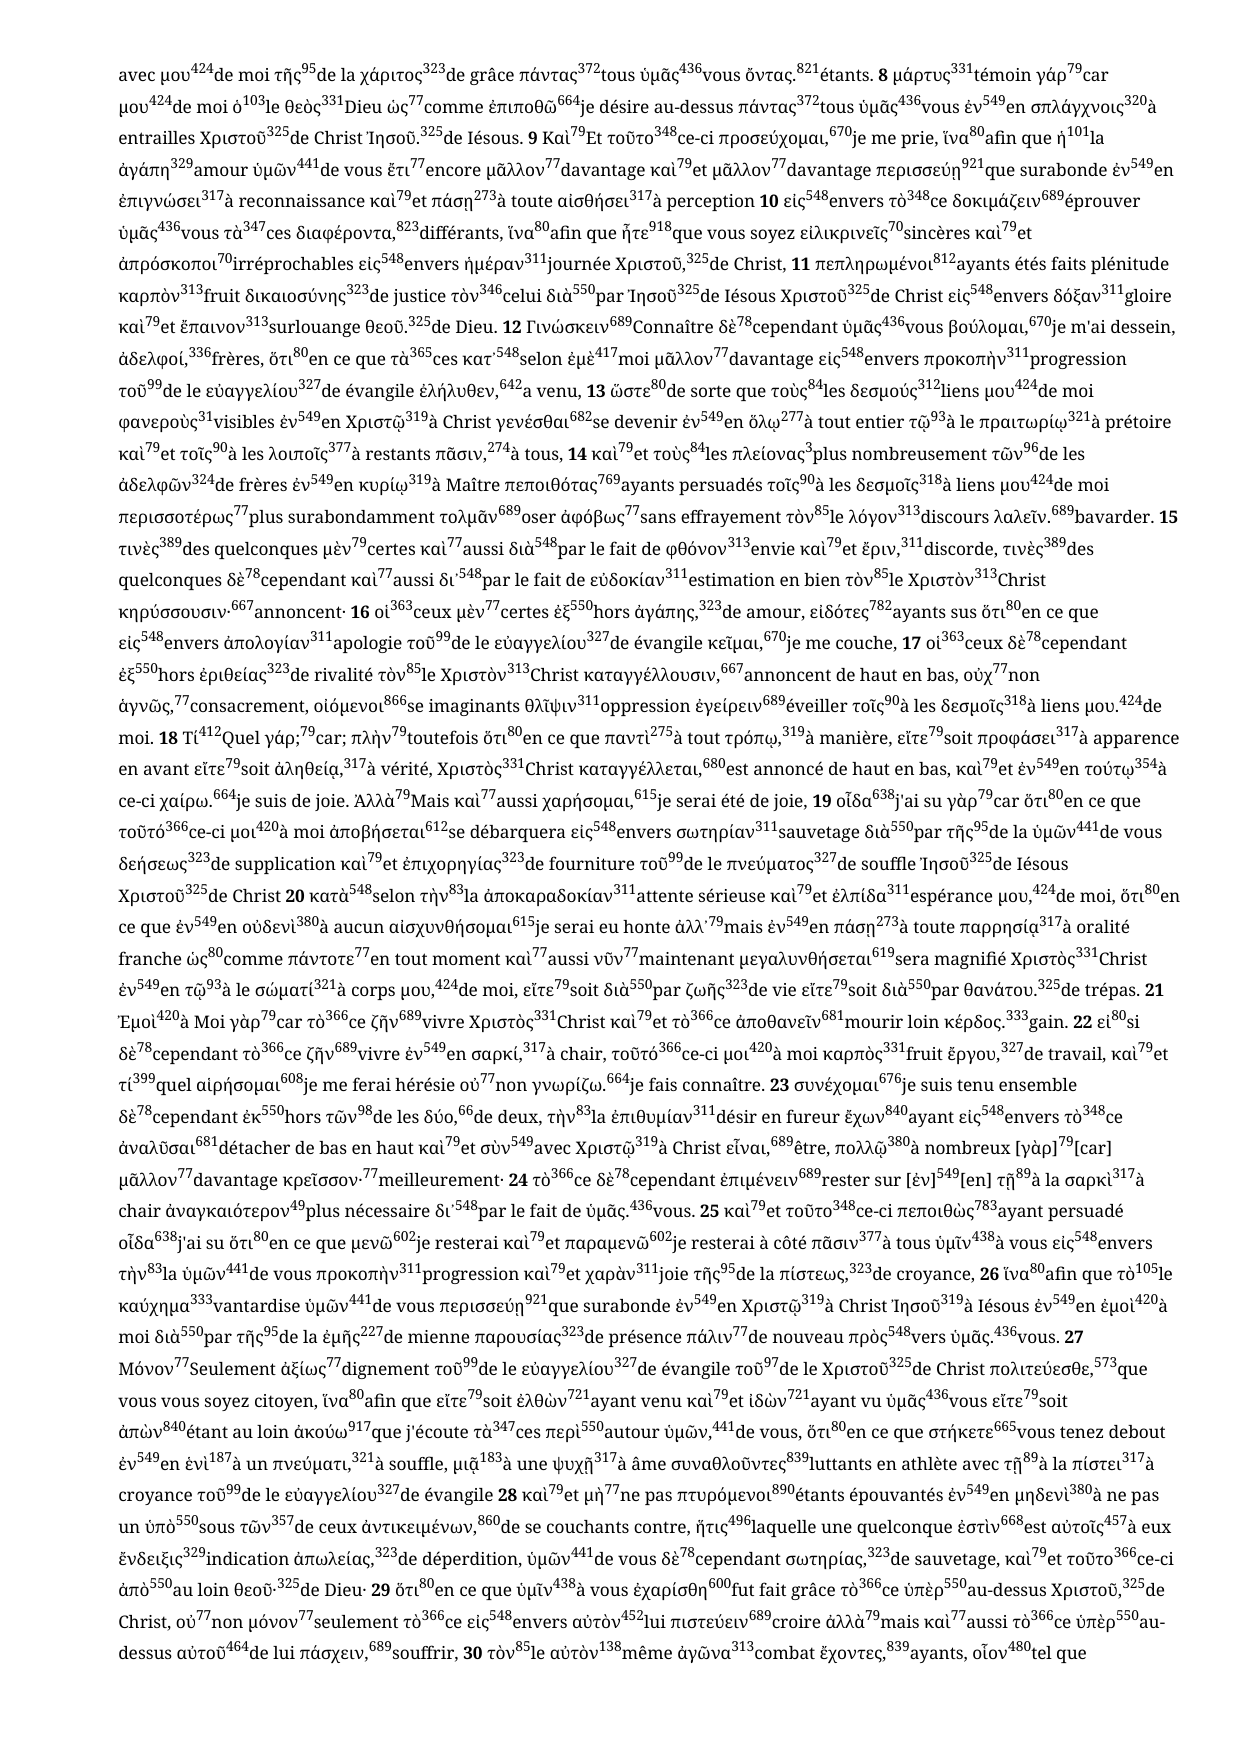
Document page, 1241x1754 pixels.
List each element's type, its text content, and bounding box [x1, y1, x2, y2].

text 1 Παῦλος331Paulus καὶ79et Τιμόθεος331Timotheos δοῦλοι330mâles esclaves Χριστοῦ325de Christ Ἰησοῦ325de Iésous πᾶσιν274à tous τοῖς90à les ἁγίοις58à saints ἐν549en Χριστῷ319à Christ Ἰησοῦ319à Iésous τοῖς351à ceux οὖσιν827à étants ἐν549en Φιλίπποις318à Philippes σὺν549avec ἐπισκόποις318à superviseurs καὶ79et διακόνοις,318à serviteurs, 2 χάρις329grâce ὑμῖν438à vous καὶ79et εἰρήνη329paix ἀπὸ550au loin θεοῦ325de Dieu πατρὸς325de père ἡμῶν423de nous καὶ79et κυρίου325de Maître Ἰησοῦ325de Iésous Χριστοῦ.325de Christ. 3 Εὐχαριστῶ664Je rends grâce τῷ91à le θεῷ319à Dieu μου424de moi ἐπὶ549sur πάσῃ273à toute τῇ89à la μνείᾳ317à mémoration ὑμῶν441de vous 4 πάντοτε77en tout moment ἐν549en πάσῃ273à toute δεήσει317à supplication μου424de moi ὑπὲρ550au-dessus πάντων383de tous ὑμῶν,441de vous, μετὰ550avec χαρᾶς323de joie τὴν83la δέησιν311supplication ποιούμενος,867se faisant, 5 ἐπὶ549sur τῇ89à la κοινωνίᾳ317à communion ὑμῶν441de vous εἰς548envers τὸ87le εὐαγγέλιον315évangile ἀπὸ550au loin τῆς95de la πρώτης209de première ἡμέρας323de journée ἄχρι552jusqu'à l'extrémité τοῦ358de celui νῦν,77maintenant, 6 πεποιθὼς783ayant persuadé αὐτὸ348même τοῦτο,140ce-ci, ὅτι80en ce que ὁ364celui ἐναρξάμενος740se ayant originé dedans ἐν549en ὑμῖν438à vous ἔργον315travail ἀγαθὸν6bon ἐπιτελέσει606achèvera au-dessus ἄχρι552jusqu'à l'extrémité ἡμέρας323de journée Χριστοῦ325de Christ Ἰησοῦ·325de Iésous· 7 Καθώς77De haut en bas comme ἐστιν668est δίκαιον49juste ἐμοὶ420à moi τοῦτο348ce-ci φρονεῖν689penser ὑπὲρ550au-dessus πάντων383de tous ὑμῶν441de vous διὰ548par le fait de τὸ348ce ἔχειν689avoir με417moi ἐν549en τῇ249à la καρδίᾳ317à coeur ὑμᾶς,436vous, ἔν549en τε79en outre τοῖς90à les δεσμοῖς318à liens μου424de moi καὶ79et ἐν549en τῇ89à la ἀπολογίᾳ317à apologie καὶ79et βεβαιώσει317à confirmation τοῦ99de le εὐαγγελίου327de évangile συγκοινωνούς312communiants avec μου424de moi τῆς95de la χάριτος323de grâce πάντας372tous ὑμᾶς436vous ὄντας.821étants. 8 μάρτυς331témoin γάρ79car μου424de moi ὁ103le θεὸς331Dieu ὡς77comme ἐπιποθῶ664je désire au-dessus πάντας372tous ὑμᾶς436vous ἐν549en σπλάγχνοις320à entrailles Χριστοῦ325de Christ Ἰησοῦ.325de Iésous. 9 Καὶ79Et τοῦτο348ce-ci προσεύχομαι,670je me prie, ἵνα80afin que ἡ101la ἀγάπη329amour ὑμῶν441de vous ἔτι77encore μᾶλλον77davantage καὶ79et μᾶλλον77davantage περισσεύῃ921que surabonde ἐν549en ἐπιγνώσει317à reconnaissance καὶ79et πάσῃ273à toute αἰσθήσει317à perception 10 εἰς548envers τὸ348ce δοκιμάζειν689éprouver ὑμᾶς436vous τὰ347ces διαφέροντα,823différants, ἵνα80afin que ἦτε918que vous soyez εἰλικρινεῖς70sincères καὶ79et ἀπρόσκοποι70irréprochables εἰς548envers ἡμέραν311journée Χριστοῦ,325de Christ, 11 πεπληρωμένοι812ayants étés faits plénitude καρπὸν313fruit δικαιοσύνης323de justice τὸν346celui διὰ550par Ἰησοῦ325de Iésous Χριστοῦ325de Christ εἰς548envers δόξαν311gloire καὶ79et ἔπαινον313surlouange θεοῦ.325de Dieu. 12 Γινώσκειν689Connaître δὲ78cependant ὑμᾶς436vous βούλομαι,670je m'ai dessein, ἀδελφοί,336frères, ὅτι80en ce que τὰ365ces κατ᾽548selon ἐμὲ417moi μᾶλλον77davantage εἰς548envers προκοπὴν311progression τοῦ99de le εὐαγγελίου327de évangile ἐλήλυθεν,642a venu, 13 ὥστε80de sorte que τοὺς84les δεσμούς312liens μου424de moi φανεροὺς31visibles ἐν549en Χριστῷ319à Christ γενέσθαι682se devenir ἐν549en ὅλῳ277à tout entier τῷ93à le πραιτωρίῳ321à prétoire καὶ79et τοῖς90à les λοιποῖς377à restants πᾶσιν,274à tous, 14 καὶ79et τοὺς84les πλείονας3plus nombreusement τῶν96de les ἀδελφῶν324de frères ἐν549en κυρίῳ319à Maître πεποιθότας769ayants persuadés τοῖς90à les δεσμοῖς318à liens μου424de moi περισσοτέρως77plus surabondamment τολμᾶν689oser ἀφόβως77sans effrayement τὸν85le λόγον313discours λαλεῖν.689bavarder. 15 τινὲς389des quelconques μὲν79certes καὶ77aussi διὰ548par le fait de φθόνον313envie καὶ79et ἔριν,311discorde, τινὲς389des quelconques δὲ78cependant καὶ77aussi δι᾽548par le fait de εὐδοκίαν311estimation en bien τὸν85le Χριστὸν313Christ κηρύσσουσιν·667annoncent· 16 οἱ363ceux μὲν77certes ἐξ550hors ἀγάπης,323de amour, εἰδότες782ayants sus ὅτι80en ce que εἰς548envers ἀπολογίαν311apologie τοῦ99de le εὐαγγελίου327de évangile κεῖμαι,670je me couche, 17 οἱ363ceux δὲ78cependant ἐξ550hors ἐριθείας323de rivalité τὸν85le Χριστὸν313Christ καταγγέλλουσιν,667annoncent de haut en bas, οὐχ77non ἁγνῶς,77consacrement, οἰόμενοι866se imaginants θλῖψιν311oppression ἐγείρειν689éveiller τοῖς90à les δεσμοῖς318à liens μου.424de moi. 18 Τί412Quel γάρ;79car; πλὴν79toutefois ὅτι80en ce que παντὶ275à tout τρόπῳ,319à manière, εἴτε79soit προφάσει317à apparence en avant εἴτε79soit ἀληθείᾳ,317à vérité, Χριστὸς331Christ καταγγέλλεται,680est annoncé de haut en bas, καὶ79et ἐν549en τούτῳ354à ce-ci χαίρω.664je suis de joie. Ἀλλὰ79Mais καὶ77aussi χαρήσομαι,615je serai été de joie, 19 οἶδα638j'ai su γὰρ79car ὅτι80en ce que τοῦτό366ce-ci μοι420à moi ἀποβήσεται612se débarquera εἰς548envers σωτηρίαν311sauvetage διὰ550par τῆς95de la ὑμῶν441de vous δεήσεως323de supplication καὶ79et ἐπιχορηγίας323de fourniture τοῦ99de le πνεύματος327de souffle Ἰησοῦ325de Iésous Χριστοῦ325de Christ 20 κατὰ548selon τὴν83la ἀποκαραδοκίαν311attente sérieuse καὶ79et ἐλπίδα311espérance μου,424de moi, ὅτι80en ce que ἐν549en οὐδενὶ380à aucun αἰσχυνθήσομαι615je serai eu honte ἀλλ᾽79mais ἐν549en πάσῃ273à toute παρρησίᾳ317à oralité franche ὡς80comme πάντοτε77en tout moment καὶ77aussi νῦν77maintenant μεγαλυνθήσεται619sera magnifié Χριστὸς331Christ ἐν549en τῷ93à le σώματί321à corps μου,424de moi, εἴτε79soit διὰ550par ζωῆς323de vie εἴτε79soit διὰ550par θανάτου.325de trépas. 21 Ἐμοὶ420à Moi γὰρ79car τὸ366ce ζῆν689vivre Χριστὸς331Christ καὶ79et τὸ366ce ἀποθανεῖν681mourir loin κέρδος.333gain. 22 εἰ80si δὲ78cependant τὸ366ce ζῆν689vivre ἐν549en σαρκί,317à chair, τοῦτό366ce-ci μοι420à moi καρπὸς331fruit ἔργου,327de travail, καὶ79et τί399quel αἱρήσομαι608je me ferai hérésie οὐ77non γνωρίζω.664je fais connaître. 23 συνέχομαι676je suis tenu ensemble δὲ78cependant ἐκ550hors τῶν98de les δύο,66de deux, τὴν83la ἐπιθυμίαν311désir en fureur ἔχων840ayant εἰς548envers τὸ348ce ἀναλῦσαι681détacher de bas en haut καὶ79et σὺν549avec Χριστῷ319à Christ εἶναι,689être, πολλῷ380à nombreux [γὰρ]79[car] μᾶλλον77davantage κρεῖσσον·77meilleurement· 24 τὸ366ce δὲ78cependant ἐπιμένειν689rester sur [ἐν]549[en] τῇ89à la σαρκὶ317à chair ἀναγκαιότερον49plus nécessaire δι᾽548par le fait de ὑμᾶς.436vous. 25 καὶ79et τοῦτο348ce-ci πεποιθὼς783ayant persuadé οἶδα638j'ai su ὅτι80en ce que μενῶ602je resterai καὶ79et παραμενῶ602je resterai à côté πᾶσιν377à tous ὑμῖν438à vous εἰς548envers τὴν83la ὑμῶν441de vous προκοπὴν311progression καὶ79et χαρὰν311joie τῆς95de la πίστεως,323de croyance, 26 ἵνα80afin que τὸ105le καύχημα333vantardise ὑμῶν441de vous περισσεύῃ921que surabonde ἐν549en Χριστῷ319à Christ Ἰησοῦ319à Iésous ἐν549en ἐμοὶ420à moi διὰ550par τῆς95de la ἐμῆς227de mienne παρουσίας323de présence πάλιν77de nouveau πρὸς548vers ὑμᾶς.436vous. 27 Μόνον77Seulement ἀξίως77dignement τοῦ99de le εὐαγγελίου327de évangile τοῦ97de le Χριστοῦ325de Christ πολιτεύεσθε,573que vous vous soyez citoyen, ἵνα80afin que εἴτε79soit ἐλθὼν721ayant venu καὶ79et ἰδὼν721ayant vu ὑμᾶς436vous εἴτε79soit ἀπὼν840étant au loin ἀκούω917que j'écoute τὰ347ces περὶ550autour ὑμῶν,441de vous, ὅτι80en ce que στήκετε665vous tenez debout ἐν549en ἑνὶ187à un πνεύματι,321à souffle, μιᾷ183à une ψυχῇ317à âme συναθλοῦντες839luttants en athlète avec τῇ89à la πίστει317à croyance τοῦ99de le εὐαγγελίου327de évangile 28 καὶ79et μὴ77ne pas πτυρόμενοι890étants épouvantés ἐν549en μηδενὶ380à ne pas un ὑπὸ550sous τῶν357de ceux ἀντικειμένων,860de se couchants contre, ἥτις496laquelle une quelconque ἐστὶν668est αὐτοῖς457à eux ἔνδειξις329indication ἀπωλείας,323de déperdition, ὑμῶν441de vous δὲ78cependant σωτηρίας,323de sauvetage, καὶ79et τοῦτο366ce-ci ἀπὸ550au loin θεοῦ·325de Dieu· 29 ὅτι80en ce que ὑμῖν438à vous ἐχαρίσθη600fut fait grâce τὸ366ce ὑπὲρ550au-dessus Χριστοῦ,325de Christ, οὐ77non μόνον77seulement τὸ366ce εἰς548envers αὐτὸν452lui πιστεύειν689croire ἀλλὰ79mais καὶ77aussi τὸ366ce ὑπὲρ550au-dessus αὐτοῦ464de lui πάσχειν,689souffrir, 30 τὸν85le αὐτὸν138même ἀγῶνα313combat ἔχοντες,839ayants, οἷον480tel que εἴδετε583vous vîtes ἐν549en ἐμοὶ420à moi καὶ79et νῦν77maintenant ἀκούετε665vous écoutez ἐν549en ἐμοί.420à moi. [118, 59, 1181, 1665]
